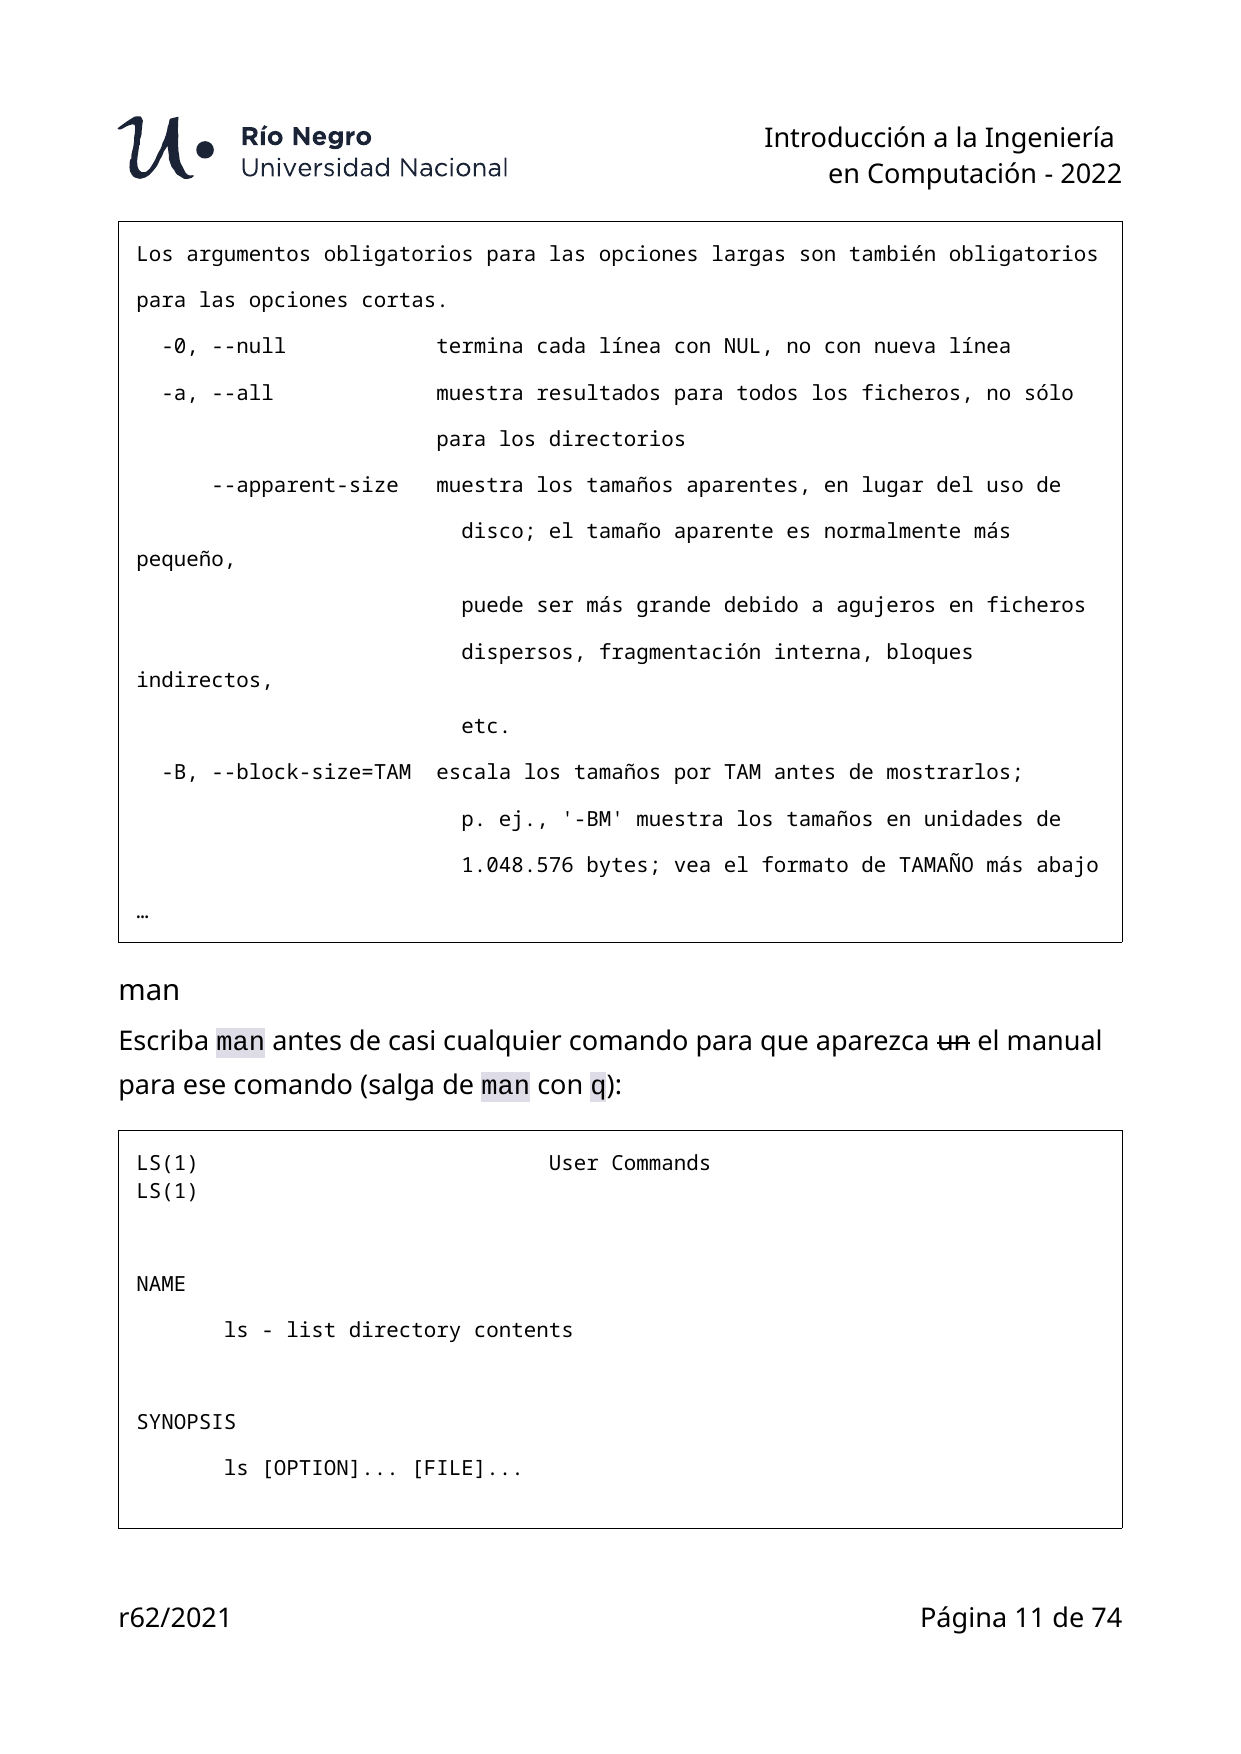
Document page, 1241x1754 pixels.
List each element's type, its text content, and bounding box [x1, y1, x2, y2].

text LS(1) User Commands LS(1) [119, 1131, 1122, 1205]
subtitle man [118, 968, 1122, 1008]
text ls - list directory contents [119, 1297, 1122, 1343]
text para las opciones cortas. [119, 267, 1122, 314]
text ls [OPTION]... [FILE]... [119, 1436, 1122, 1482]
text 1.048.576 bytes; vea el formato de TAMAÑO más abajo [119, 832, 1122, 878]
text dispersos, fragmentación interna, bloques indirectos, [119, 619, 1122, 693]
text disco; el tamaño aparente es normalmente más pequeño, [119, 498, 1122, 573]
text p. ej., '-BM' muestra los tamaños en unidades de [119, 786, 1122, 832]
text --apparent-size muestra los tamaños aparentes, en lugar del uso de [119, 452, 1122, 498]
text puede ser más grande debido a agujeros en ficheros [119, 573, 1122, 619]
text NAME [119, 1251, 1122, 1297]
text -B, --block-size=TAM escala los tamaños por TAM antes de mostrarlos; [119, 740, 1122, 786]
text etc. [119, 693, 1122, 740]
text para los directorios [119, 406, 1122, 452]
text … [119, 878, 1122, 942]
text Los argumentos obligatorios para las opciones largas son también obligatorios [119, 222, 1122, 267]
text -a, --all muestra resultados para todos los ficheros, no sólo [119, 360, 1122, 406]
text -0, --null termina cada línea con NUL, no con nueva línea [119, 314, 1122, 360]
text Escriba man antes de casi cualquier comando para que aparezca un el manual para ese comando (salga de man con q): [118, 1021, 1122, 1102]
text SYNOPSIS [119, 1389, 1122, 1436]
